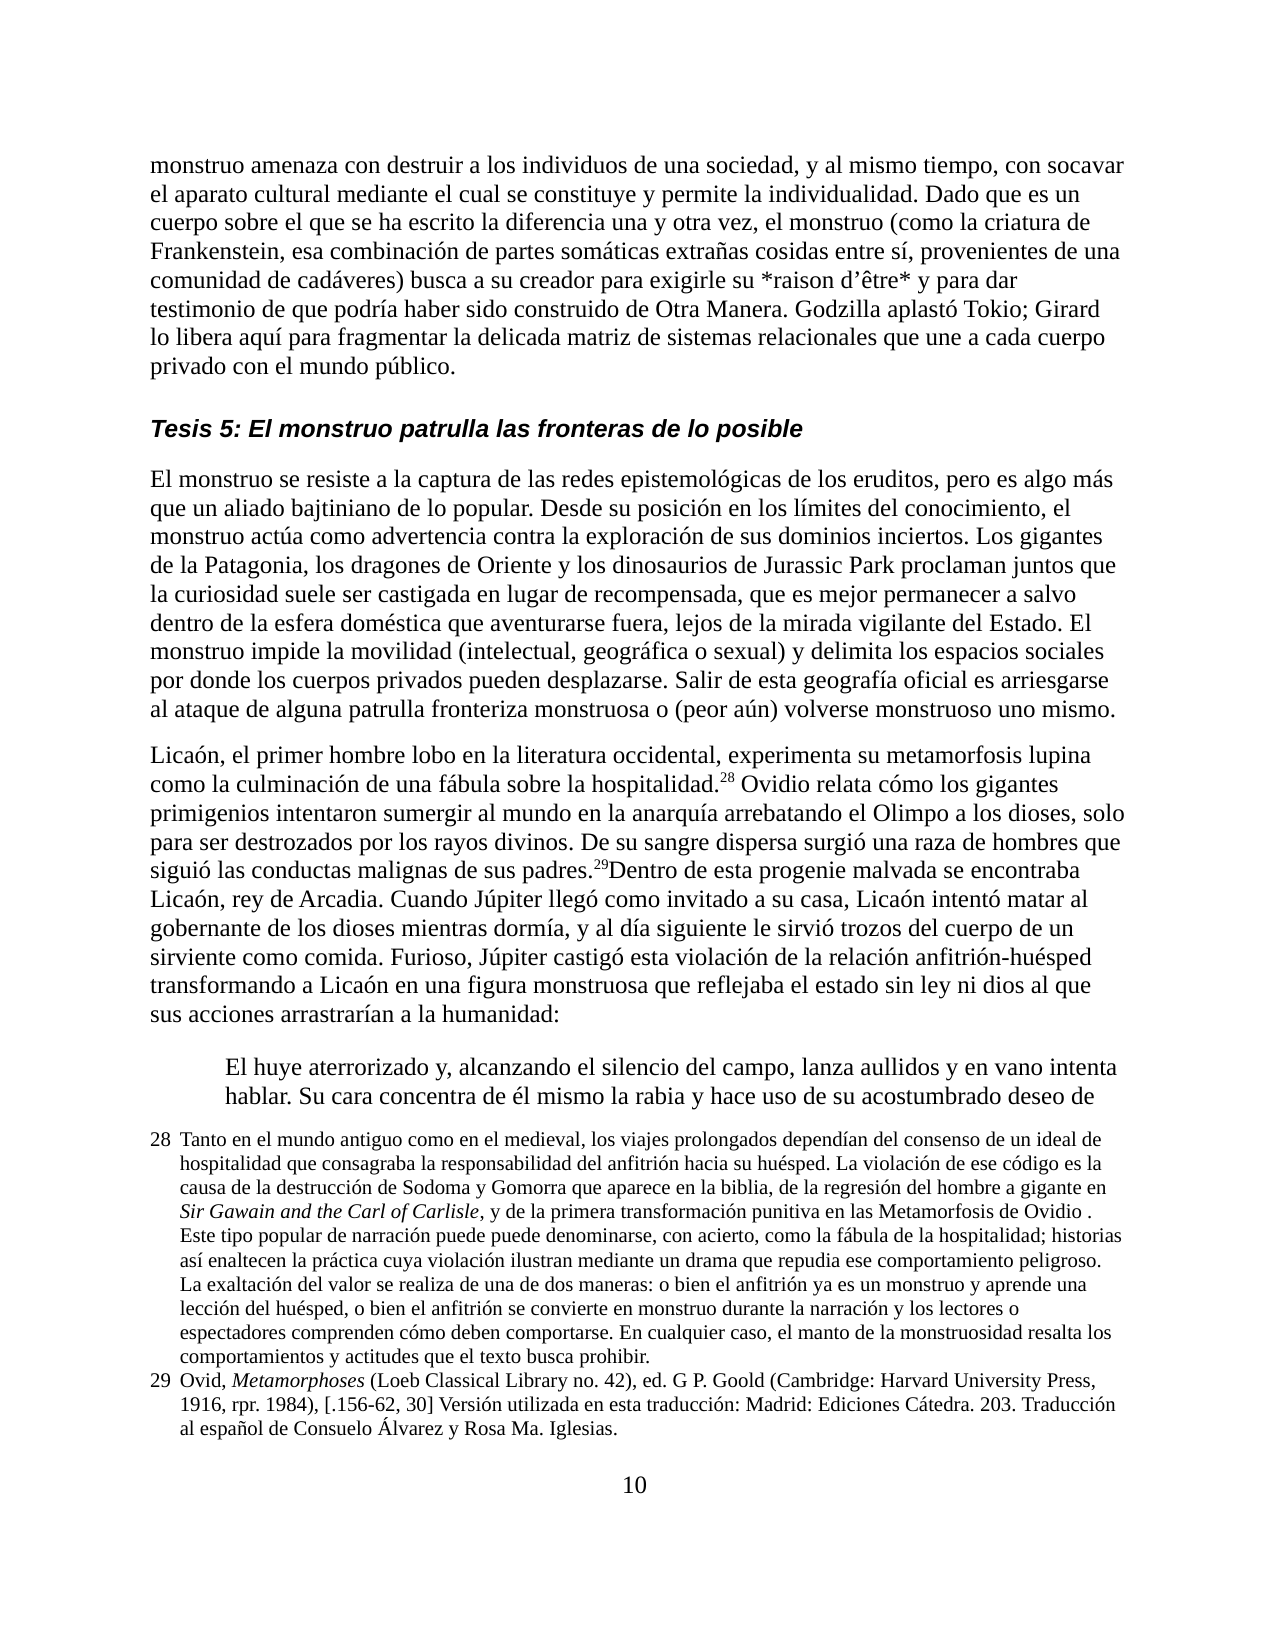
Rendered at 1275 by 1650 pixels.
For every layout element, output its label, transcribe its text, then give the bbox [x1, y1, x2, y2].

text monstruo amenaza con destruir a los individuos de una sociedad, y al mismo tiempo, con socavar el aparato cultural mediante el cual se constituye y permite la individualidad. Dado que es un cuerpo sobre el que se ha escrito la diferencia una y otra vez, el monstruo (como la criatura de Frankenstein, esa combinación de partes somáticas extrañas cosidas entre sí, provenientes de una comunidad de cadáveres) busca a su creador para exigirle su *raison d’être* y para dar testimonio de que podría haber sido construido de Otra Manera. Godzilla aplastó Tokio; Girard lo libera aquí para fragmentar la delicada matriz de sistemas relacionales que une a cada cuerpo privado con el mundo público. [150, 150, 1125, 380]
text Tanto en el mundo antiguo como en el medieval, los viajes prolongados dependían del consenso de un ideal de hospitalidad que consagraba la responsabilidad del anfitrión hacia su huésped. La violación de ese código es la causa de la destrucción de Sodoma y Gomorra que aparece en la biblia, de la regresión del hombre a gigante en Sir Gawain and the Carl of Carlisle, y de la primera transformación punitiva en las Metamorfosis de Ovidio . Este tipo popular de narración puede puede denominarse, con acierto, como la fábula de la hospitalidad; historias así enaltecen la práctica cuya violación ilustran mediante un drama que repudia ese comportamiento peligroso. La exaltación del valor se realiza de una de dos maneras: o bien el anfitrión ya es un monstruo y aprende una lección del huésped, o bien el anfitrión se convierte en monstruo durante la narración y los lectores o espectadores comprenden cómo deben comportarse. En cualquier caso, el manto de la monstruosidad resalta los comportamientos y actitudes que el texto busca prohibir. [150, 1127, 1125, 1368]
text El monstruo se resiste a la captura de las redes epistemológicas de los eruditos, pero es algo más que un aliado bajtiniano de lo popular. Desde su posición en los límites del conocimiento, el monstruo actúa como advertencia contra la exploración de sus dominios inciertos. Los gigantes de la Patagonia, los dragones de Oriente y los dinosaurios de Jurassic Park proclaman juntos que la curiosidad suele ser castigada en lugar de recompensada, que es mejor permanecer a salvo dentro de la esfera doméstica que aventurarse fuera, lejos de la mirada vigilante del Estado. El monstruo impide la movilidad (intelectual, geográfica o sexual) y delimita los espacios sociales por donde los cuerpos privados pueden desplazarse. Salir de esta geografía oficial es arriesgarse al ataque de alguna patrulla fronteriza monstruosa o (peor aún) volverse monstruoso uno mismo. [150, 464, 1125, 723]
text Licaón, el primer hombre lobo en la literatura occidental, experimenta su metamorfosis lupina como la culminación de una fábula sobre la hospitalidad. Ovidio relata cómo los gigantes primigenios intentaron sumergir al mundo en la anarquía arrebatando el Olimpo a los dioses, solo para ser destrozados por los rayos divinos. De su sangre dispersa surgió una raza de hombres que siguió las conductas malignas de sus padres.Dentro de esta progenie malvada se encontraba Licaón, rey de Arcadia. Cuando Júpiter llegó como invitado a su casa, Licaón intentó matar al gobernante de los dioses mientras dormía, y al día siguiente le sirvió trozos del cuerpo de un sirviente como comida. Furioso, Júpiter castigó esta violación de la relación anfitrión-huésped transformando a Licaón en una figura monstruosa que reflejaba el estado sin ley ni dios al que sus acciones arrastrarían a la humanidad: [150, 741, 1125, 1028]
text El huye aterrorizado y, alcanzando el silencio del campo, lanza aullidos y en vano intenta hablar. Su cara concentra de él mismo la rabia y hace uso de su acostumbrado deseo de [225, 1052, 1125, 1109]
text Ovid, Metamorphoses (Loeb Classical Library no. 42), ed. G P. Goold (Cambridge: Harvard University Press, 1916, rpr. 1984), [.156-62, 30] Versión utilizada en esta traducción: Madrid: Ediciones Cátedra. 203. Traducción al español de Consuelo Álvarez y Rosa Ma. Iglesias. [150, 1368, 1125, 1440]
subtitle Tesis 5: El monstruo patrulla las fronteras de lo posible [150, 414, 1125, 442]
